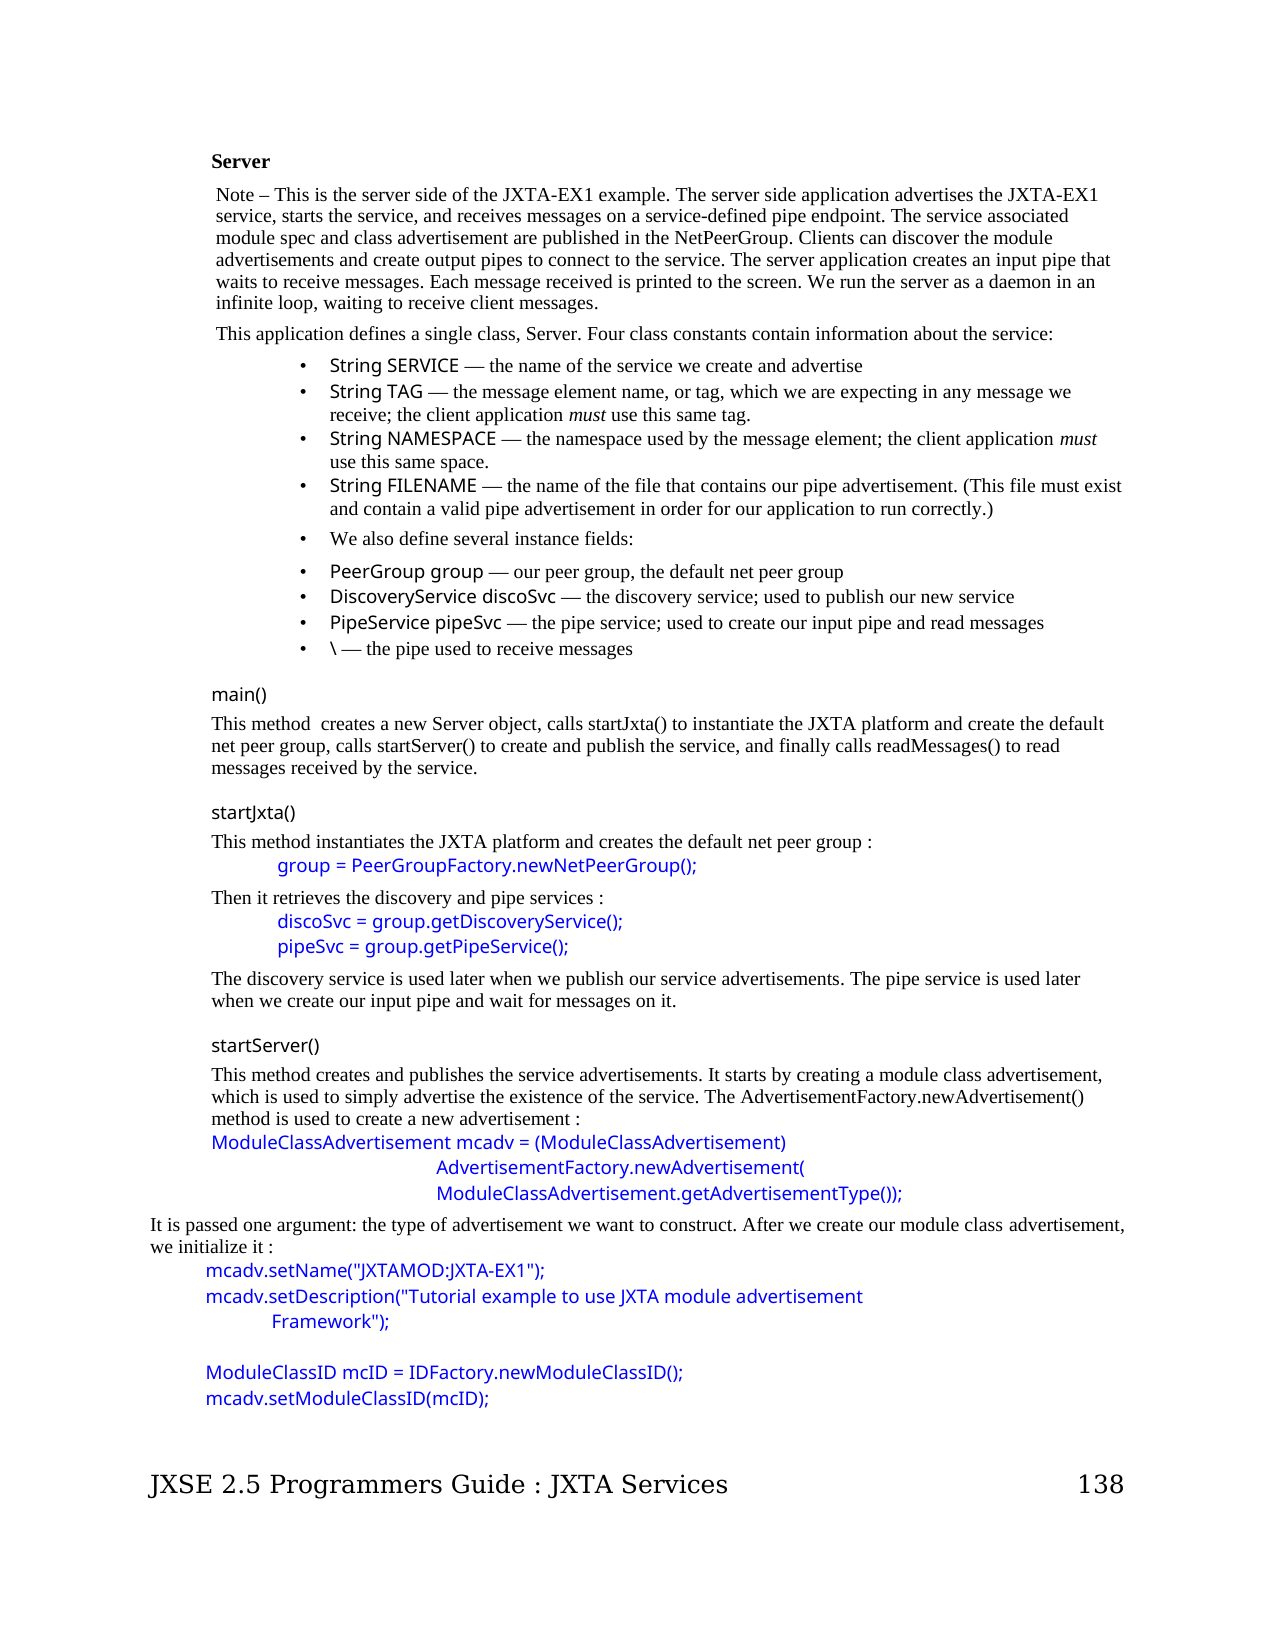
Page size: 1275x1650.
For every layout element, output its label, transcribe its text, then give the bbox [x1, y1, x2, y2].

list PeerGroup group — our peer group, the default net peer group [300, 558, 1125, 584]
text Server [211, 150, 1125, 173]
list String SERVICE — the name of the service we create and advertise [300, 352, 1125, 378]
text ModuleClassAdvertisement mcadv = (ModuleClassAdvertisement) [211, 1129, 1125, 1155]
text mcadv.setName("JXTAMOD:JXTA-EX1"); [205, 1258, 1125, 1283]
text discoSvc = group.getDiscoveryService(); [211, 908, 1125, 934]
text It is passed one argument: the type of advertisement we want to construct. After we create our module class advertisement, we initialize it : [150, 1214, 1125, 1258]
text AdvertisementFactory.newAdvertisement( [211, 1155, 1125, 1180]
text This method instantiates the JXTA platform and creates the default net peer group : [211, 831, 1125, 853]
text ModuleClassID mcID = IDFactory.newModuleClassID(); [205, 1360, 1125, 1385]
list \ — the pipe used to receive messages [300, 635, 1125, 660]
list String NAMESPACE — the namespace used by the message element; the client application must use this same space. [300, 425, 1125, 473]
text This method creates and publishes the service advertisements. It starts by creating a module class advertisement, which is used to simply advertise the existence of the service. The AdvertisementFactory.newAdvertisement() method is used to create a new advertisement : [211, 1064, 1125, 1129]
list We also define several instance fields: [300, 528, 1125, 550]
text main() [211, 681, 1125, 707]
text startServer() [211, 1032, 1125, 1058]
text The discovery service is used later when we publish our service advertisements. The pipe service is used later when we create our input pipe and wait for messages on it. [211, 968, 1125, 1011]
list DiscoveryService discoSvc — the discovery service; used to publish our new service [300, 584, 1125, 609]
text Then it retrieves the discovery and pipe services : [211, 887, 1125, 908]
text This application defines a single class, Server. Four class constants contain information about the service: [216, 322, 1125, 344]
text pipeSvc = group.getPipeService(); [211, 934, 1125, 959]
text ModuleClassAdvertisement.getAdvertisementType()); [211, 1180, 1125, 1206]
text group = PeerGroupFactory.newNetPeerGroup(); [211, 853, 1125, 878]
text startJxta() [211, 799, 1125, 825]
list String FILENAME — the name of the file that contains our pipe advertisement. (This file must exist and contain a valid pipe advertisement in order for our application to run correctly.) [300, 473, 1125, 520]
list PipeService pipeSvc — the pipe service; used to create our input pipe and read messages [300, 609, 1125, 635]
text mcadv.setDescription("Tutorial example to use JXTA module advertisement Framework"); [205, 1283, 1125, 1334]
text This method creates a new Server object, calls startJxta() to instantiate the JXTA platform and create the default net peer group, calls startServer() to create and publish the service, and finally calls readMessages() to read messages received by the service. [211, 713, 1125, 778]
list This is the server side of the JXTA-EX1 example. The server side application advertises the JXTA-EX1 service, starts the service, and receives messages on a service-defined pipe endpoint. The service associated module spec and class advertisement are published in the NetPeerGroup. Clients can discover the module advertisements and create output pipes to connect to the service. The server application creates an input pipe that waits to receive messages. Each message received is printed to the screen. We run the server as a daemon in an infinite loop, waiting to receive client messages. [216, 183, 1125, 314]
text mcadv.setModuleClassID(mcID); [205, 1385, 1125, 1411]
list String TAG — the message element name, or tag, which we are expecting in any message we receive; the client application must use this same tag. [300, 378, 1125, 425]
